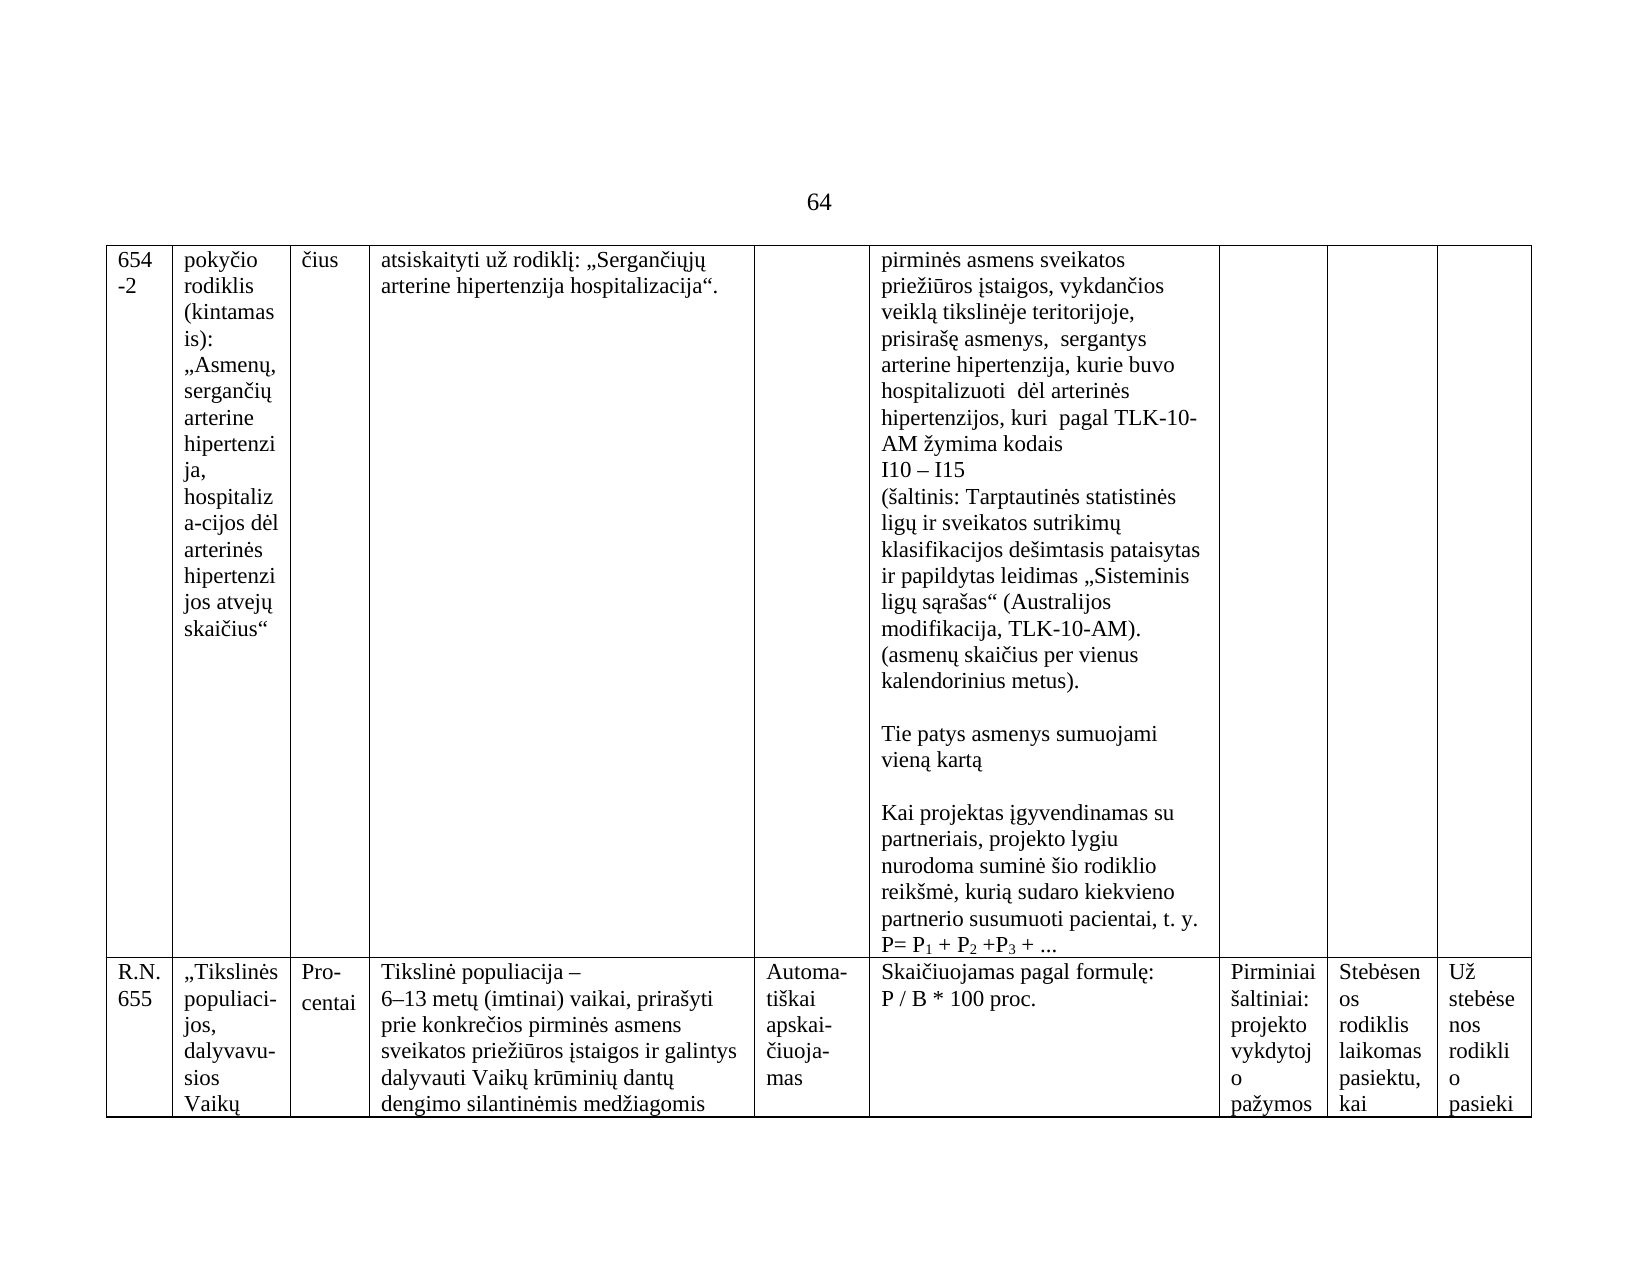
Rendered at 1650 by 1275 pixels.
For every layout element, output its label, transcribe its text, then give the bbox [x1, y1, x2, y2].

table_cell R.N.655 [107, 958, 172, 1116]
table_cell Už stebėsenos rodiklio pasieki [1438, 958, 1531, 1116]
table_cell pirminės asmens sveikatos priežiūros įstaigos, vykdančios veiklą tikslinėje teritorijoje, prisirašę asmenys, sergantys arterine hipertenzija, kurie buvo hospitalizuoti dėl arterinės hipertenzijos, kuri pagal TLK-10-AM žymima kodais I10 – I15 (šaltinis: Tarptautinės statistinės ligų ir sveikatos sutrikimų klasifikacijos dešimtasis pataisytas ir papildytas leidimas „Sisteminis ligų sąrašas“ (Australijos modifikacija, TLK-10-AM). (asmenų skaičius per vienus kalendorinius metus). Tie patys asmenys sumuojami vieną kartą Kai projektas įgyvendinamas su partneriais, projekto lygiu nurodoma suminė šio rodiklio reikšmė, kurią sudaro kiekvieno partnerio susumuoti pacientai, t. y. P= P1 + P2 +P3 + ... [870, 246, 1219, 957]
table_cell Tikslinė populiacija – 6–13 metų (imtinai) vaikai, prirašyti prie konkrečios pirminės asmens sveikatos priežiūros įstaigos ir galintys dalyvauti Vaikų krūminių dantų dengimo silantinėmis medžiagomis [370, 958, 754, 1116]
table_cell Stebėsenos rodiklis laikomas pasiektu, kai [1328, 958, 1437, 1116]
table_cell pokyčio rodiklis (kintamasis): „Asmenų, sergančių arterine hipertenzija, hospitaliza-cijos dėl arterinės hipertenzijos atvejų skaičius“ [173, 246, 290, 957]
table_cell [1438, 246, 1531, 957]
table_cell Automa-tiškai apskai-čiuoja-mas [755, 958, 869, 1116]
table_cell [1220, 246, 1327, 957]
table_cell 654 -2 [107, 246, 172, 957]
table_cell čius [291, 246, 369, 957]
table_cell Pro-centai [291, 958, 369, 1116]
table_cell Pirminiai šaltiniai: projekto vykdytojo pažymos [1220, 958, 1327, 1116]
table_cell Skaičiuojamas pagal formulę: P / B * 100 proc. [870, 958, 1219, 1116]
table_cell „Tikslinės populiaci-jos, dalyvavu-sios Vaikų [173, 958, 290, 1116]
table_cell [1328, 246, 1437, 957]
table_cell [755, 246, 869, 957]
table_cell atsiskaityti už rodiklį: „Sergančiųjų arterine hipertenzija hospitalizacija“. [370, 246, 754, 957]
